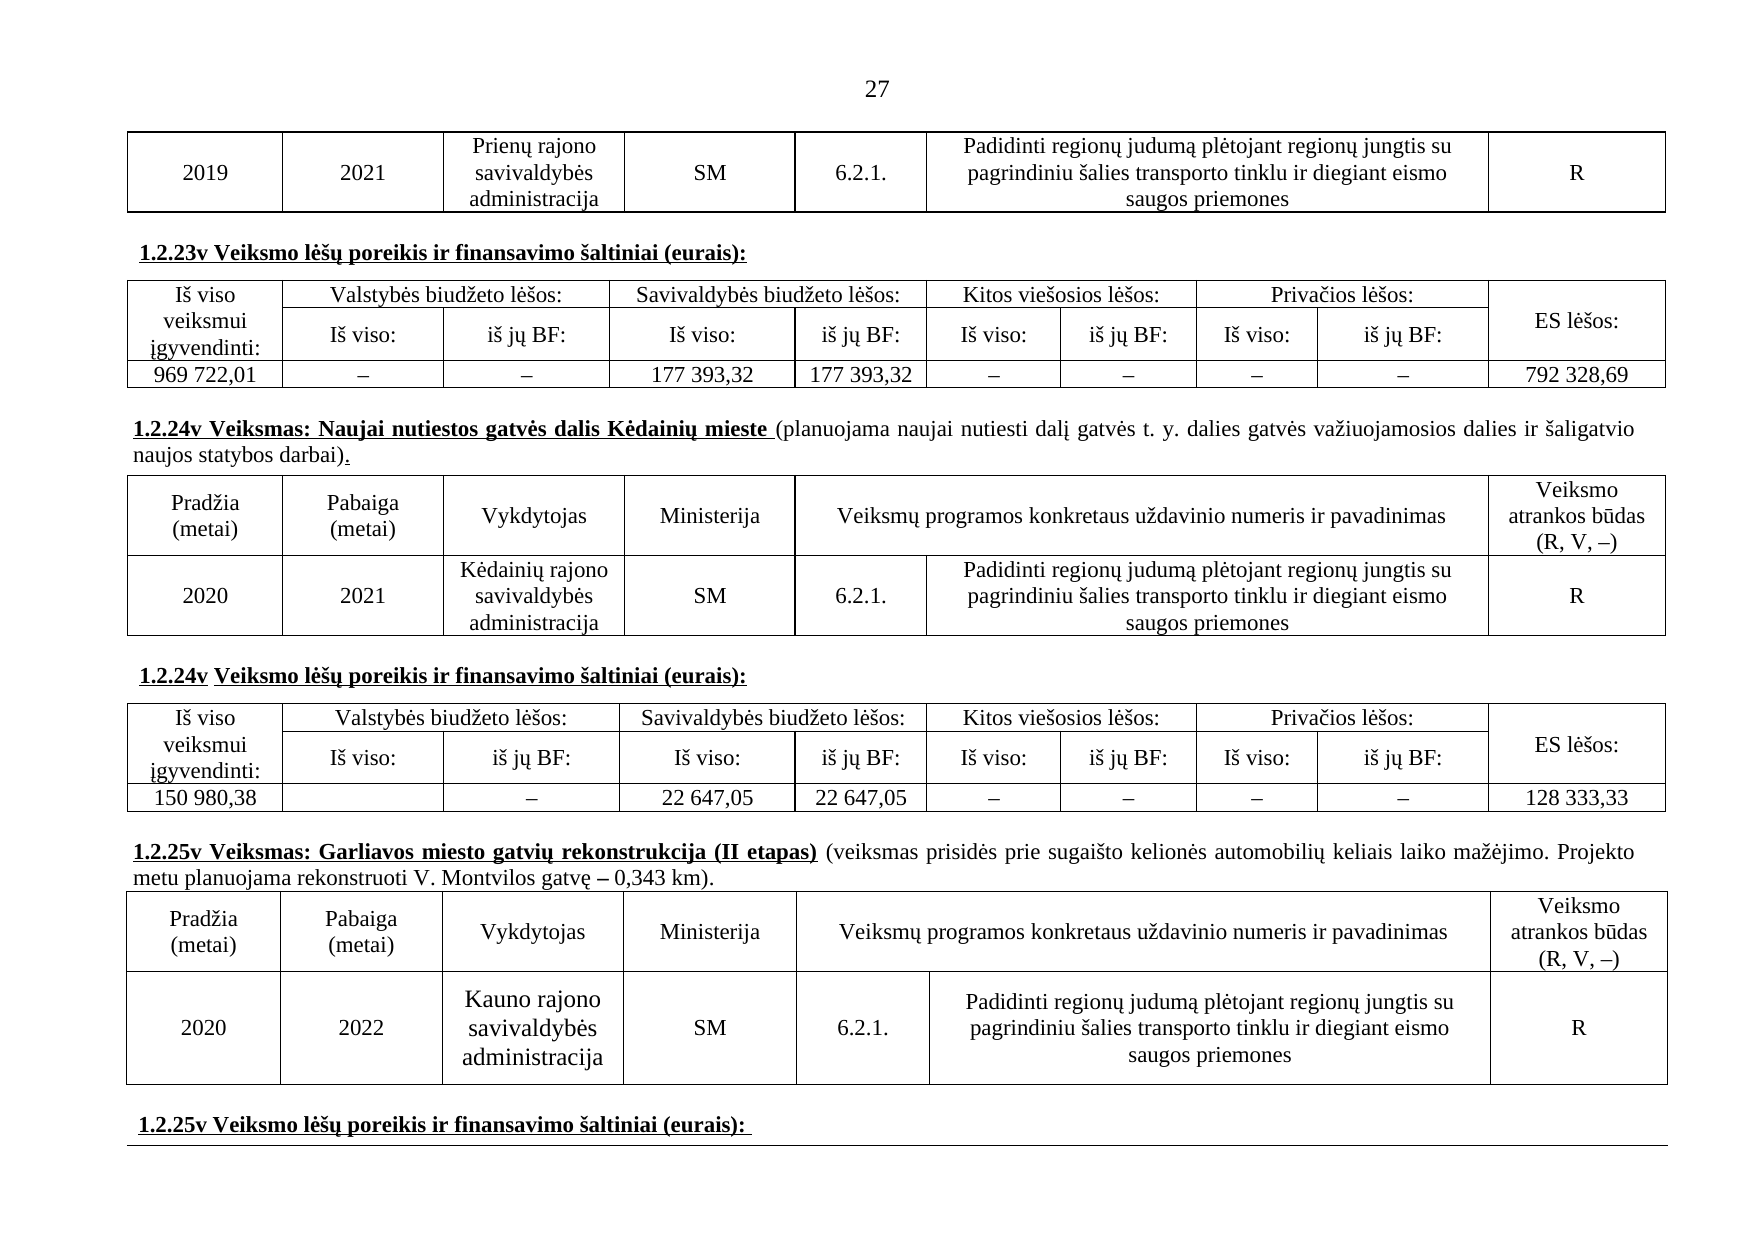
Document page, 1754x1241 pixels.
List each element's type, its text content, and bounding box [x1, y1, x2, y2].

table_cell SM [625, 133, 794, 211]
table_cell 2021 [283, 556, 443, 635]
table_cell Savivaldybės biudžeto lėšos: [610, 281, 926, 307]
table_cell 22 647,05 [620, 784, 794, 811]
table_cell 177 393,32 [610, 361, 794, 387]
table_cell – [1197, 361, 1317, 387]
table_cell 22 647,05 [796, 784, 926, 811]
table_cell 128 333,33 [1489, 784, 1665, 811]
table_cell Savivaldybės biudžeto lėšos: [620, 704, 926, 731]
table_cell Iš viso: [927, 308, 1060, 360]
table_cell Kėdainių rajono savivaldybės administracija [444, 556, 624, 635]
table_header Ministerija [624, 892, 796, 971]
table_cell 1.2.24v Veiksmo lėšų poreikis ir finansavimo šaltiniai (eurais): [128, 636, 1665, 703]
table_header Veiksmo atrankos būdas (R, V, –) [1491, 892, 1667, 971]
table_header Vykdytojas [444, 476, 624, 555]
table_cell Kitos viešosios lėšos: [927, 281, 1196, 307]
table_cell SM [624, 972, 796, 1083]
table_cell 792 328,69 [1489, 361, 1665, 387]
table_cell Iš viso: [283, 732, 443, 783]
table_cell iš jų BF: [444, 732, 619, 783]
table_cell iš jų BF: [796, 732, 926, 783]
table_cell 6.2.1. [796, 556, 926, 635]
table_cell Iš viso: [1197, 308, 1317, 360]
table_cell Iš viso veiksmui įgyvendinti: [128, 704, 282, 783]
table_cell Iš viso: [620, 732, 794, 783]
table_cell 177 393,32 [796, 361, 926, 387]
table_cell – [283, 361, 443, 387]
table_cell iš jų BF: [444, 308, 609, 360]
table_cell Iš viso: [610, 308, 794, 360]
table_header Pradžia (metai) [127, 892, 280, 971]
table_cell Padidinti regionų judumą plėtojant regionų jungtis su pagrindiniu šalies transporto tinklu ir diegiant eismo saugos priemones [930, 972, 1490, 1083]
table_cell iš jų BF: [796, 308, 926, 360]
table_cell – [444, 784, 619, 811]
table_cell 1.2.25v Veiksmo lėšų poreikis ir finansavimo šaltiniai (eurais): [127, 1085, 1667, 1144]
table_cell R [1489, 133, 1665, 211]
table_cell – [1318, 784, 1488, 811]
table_cell 2019 [128, 133, 282, 211]
table_cell 2022 [281, 972, 442, 1083]
table_cell – [444, 361, 609, 387]
table_cell iš jų BF: [1061, 308, 1196, 360]
table_cell iš jų BF: [1318, 308, 1488, 360]
table_cell – [1061, 784, 1196, 811]
table_cell – [1061, 361, 1196, 387]
text 1.2.25v Veiksmas: Garliavos miesto gatvių rekonstrukcija (II etapas) (veiksmas prisidės prie sugaišto kelionės automobilių keliais laiko mažėjimo. Projekto metu planuojama rekonstruoti V. Montvilos gatvę – 0,343 km). [133, 838, 1636, 891]
table_header Pabaiga (metai) [281, 892, 442, 971]
table_cell – [1197, 784, 1317, 811]
table_cell R [1491, 972, 1667, 1083]
table_cell Privačios lėšos: [1197, 704, 1488, 731]
table_cell 6.2.1. [797, 972, 929, 1083]
table_cell R [1489, 556, 1665, 635]
table_cell 2020 [128, 556, 282, 635]
table_cell Iš viso: [283, 308, 443, 360]
text 1.2.24v Veiksmas: Naujai nutiestos gatvės dalis Kėdainių mieste (planuojama naujai nutiesti dalį gatvės t. y. dalies gatvės važiuojamosios dalies ir šaligatvio naujos statybos darbai). [133, 415, 1636, 467]
table_cell – [927, 784, 1060, 811]
table_cell Iš viso: [927, 732, 1060, 783]
table_cell Iš viso: [1197, 732, 1317, 783]
table_cell ES lėšos: [1489, 704, 1665, 783]
table_cell 2020 [127, 972, 280, 1083]
table_cell [283, 784, 443, 811]
table_cell – [927, 361, 1060, 387]
table_cell 6.2.1. [796, 133, 926, 211]
table_cell iš jų BF: [1061, 732, 1196, 783]
table_cell Valstybės biudžeto lėšos: [283, 704, 619, 731]
table_cell Privačios lėšos: [1197, 281, 1488, 307]
table_cell 2021 [283, 133, 443, 211]
table_cell Iš viso veiksmui įgyvendinti: [128, 281, 282, 360]
table_cell 1.2.23v Veiksmo lėšų poreikis ir finansavimo šaltiniai (eurais): [128, 213, 1665, 280]
table_header Pradžia (metai) [128, 476, 282, 555]
table_cell 150 980,38 [128, 784, 282, 811]
table_cell Kauno rajono savivaldybės administracija [443, 972, 623, 1083]
table_header Veiksmų programos konkretaus uždavinio numeris ir pavadinimas [797, 892, 1490, 971]
table_cell Prienų rajono savivaldybės administracija [444, 133, 624, 211]
table_cell Padidinti regionų judumą plėtojant regionų jungtis su pagrindiniu šalies transporto tinklu ir diegiant eismo saugos priemones [927, 556, 1488, 635]
table_cell – [1318, 361, 1488, 387]
table_cell ES lėšos: [1489, 281, 1665, 360]
table_header Veiksmo atrankos būdas (R, V, –) [1489, 476, 1665, 555]
table_cell 969 722,01 [128, 361, 282, 387]
table_cell Valstybės biudžeto lėšos: [283, 281, 609, 307]
table_header Vykdytojas [443, 892, 623, 971]
table_cell Kitos viešosios lėšos: [927, 704, 1196, 731]
table_cell SM [625, 556, 794, 635]
table_header Veiksmų programos konkretaus uždavinio numeris ir pavadinimas [796, 476, 1488, 555]
table_cell iš jų BF: [1318, 732, 1488, 783]
table_header Pabaiga (metai) [283, 476, 443, 555]
table_cell Padidinti regionų judumą plėtojant regionų jungtis su pagrindiniu šalies transporto tinklu ir diegiant eismo saugos priemones [927, 133, 1488, 211]
table_header Ministerija [625, 476, 794, 555]
